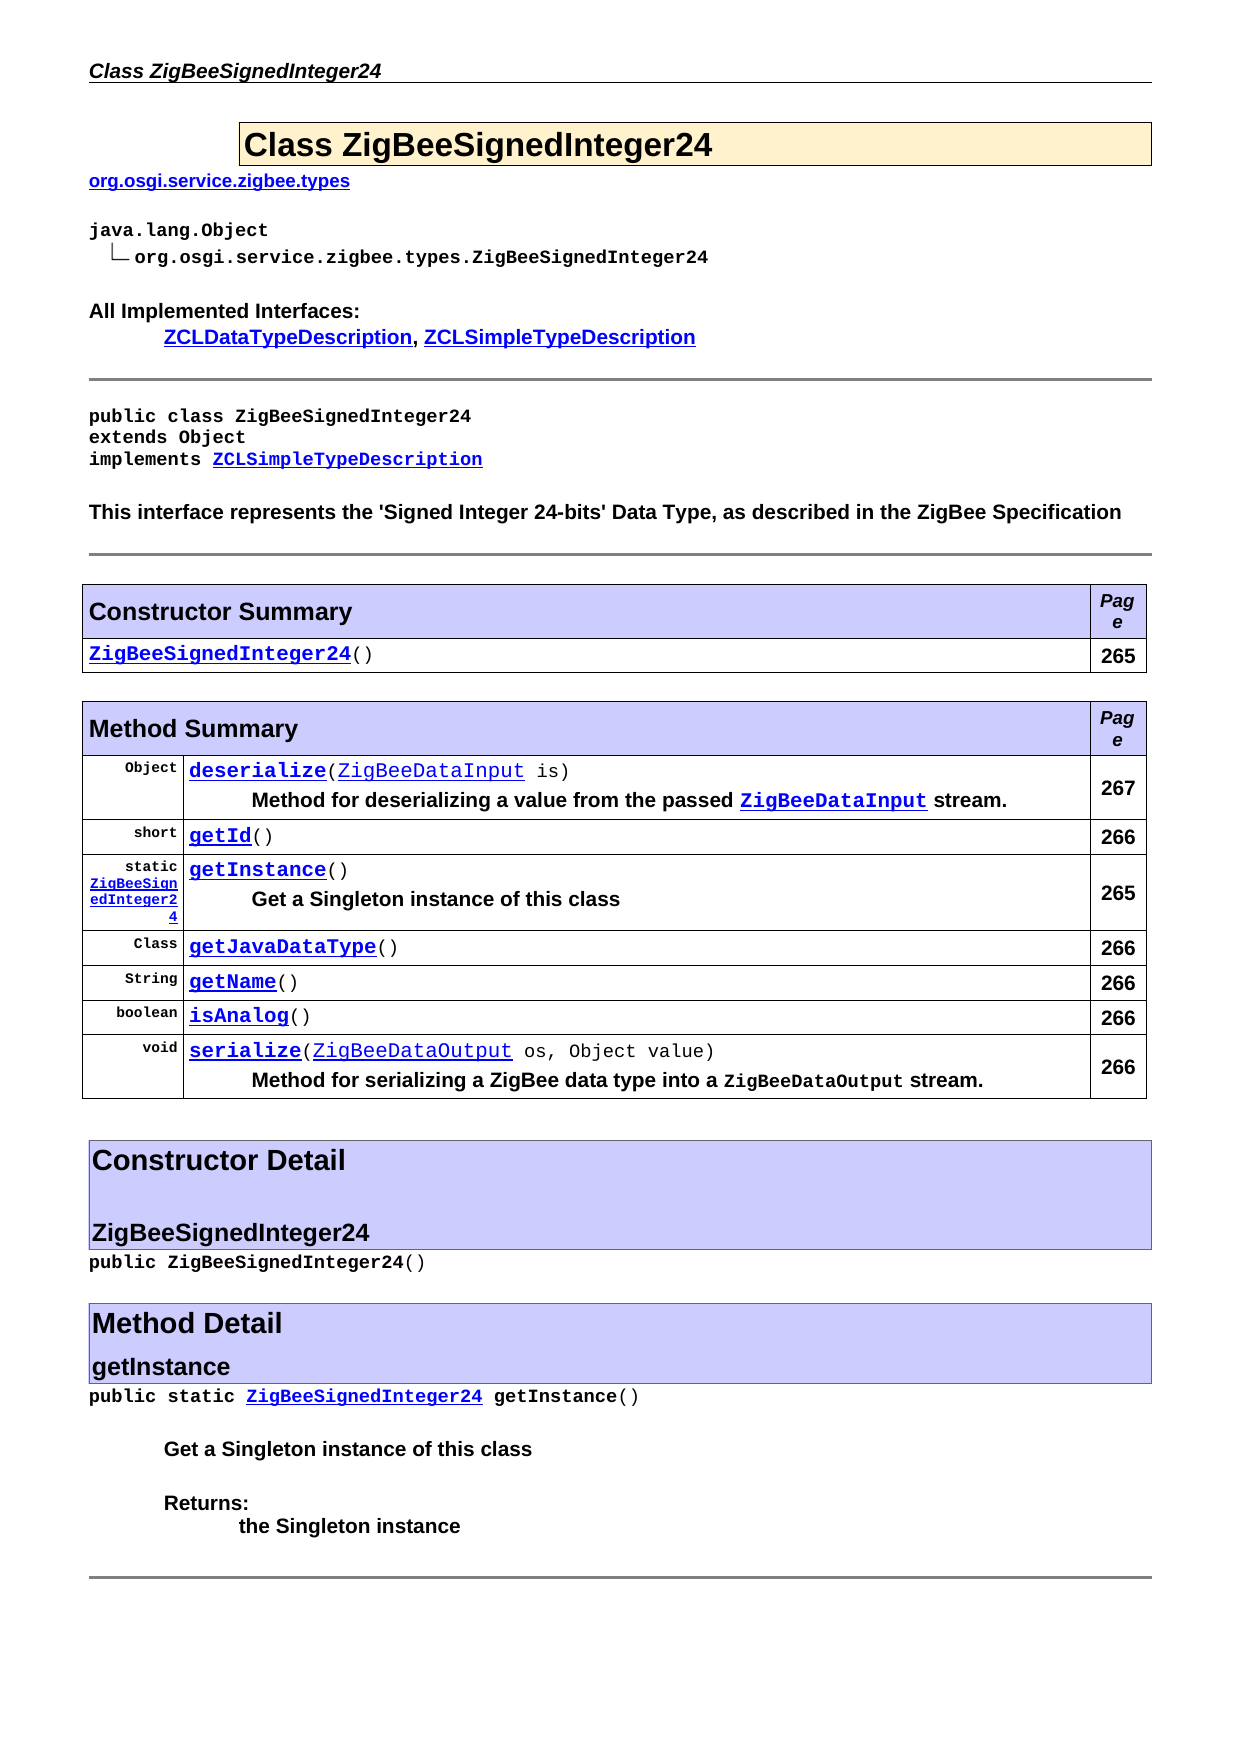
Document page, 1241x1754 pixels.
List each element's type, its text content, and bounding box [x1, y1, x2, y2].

table_cell getJavaDataType() [184, 931, 1090, 965]
table_header Page [1091, 702, 1146, 755]
table_cell 266 [1091, 1035, 1146, 1098]
text java.lang.Object [88, 221, 1152, 242]
table_cell isAnalog() [184, 1001, 1090, 1034]
table_cell String [83, 966, 183, 999]
table_header Method Summary [83, 702, 1090, 755]
table_cell 266 [1091, 1001, 1146, 1034]
table_cell 265 [1091, 639, 1146, 672]
table_cell deserialize(ZigBeeDataInput is) Method for deserializing a value from the passed ZigBeeDataInput stream. [184, 756, 1090, 819]
table_header Page [1091, 585, 1146, 638]
table_cell 267 [1091, 756, 1146, 819]
table_cell 265 [1091, 855, 1146, 930]
text Get a Singleton instance of this class [163, 1437, 1152, 1461]
text extends Object [88, 428, 1152, 449]
text the Singleton instance [238, 1514, 1152, 1538]
text public ZigBeeSignedInteger24() [88, 1253, 1152, 1274]
table_cell getName() [184, 966, 1090, 999]
text This interface represents the 'Signed Integer 24-bits' Data Type, as described in the ZigBee Specification [88, 500, 1152, 524]
table_header Constructor Summary [83, 585, 1090, 638]
table_cell 266 [1091, 820, 1146, 853]
text org.osgi.service.zigbee.types.ZigBeeSignedInteger24 [88, 242, 1152, 269]
table_cell Class [83, 931, 183, 965]
text ZCLDataTypeDescription, ZCLSimpleTypeDescription [163, 325, 1152, 349]
text public static ZigBeeSignedInteger24 getInstance() [88, 1387, 1152, 1408]
table_cell ZigBeeSignedInteger24() [83, 639, 1090, 672]
subtitle All Implemented Interfaces: [88, 298, 1152, 322]
subtitle Class ZigBeeSignedInteger24 [240, 123, 1151, 165]
picture [111, 241, 135, 264]
text Returns: [163, 1490, 1152, 1514]
table_cell Object [83, 756, 183, 819]
text org.osgi.service.zigbee.types [88, 170, 1152, 191]
table_cell getId() [184, 820, 1090, 853]
table_cell boolean [83, 1001, 183, 1034]
table_cell serialize(ZigBeeDataOutput os, Object value) Method for serializing a ZigBee data type into a ZigBeeDataOutput stream. [184, 1035, 1090, 1098]
table_cell static ZigBeeSignedInteger24 [83, 855, 183, 930]
subtitle ZigBeeSignedInteger24 [90, 1215, 1151, 1249]
subtitle getInstance [90, 1349, 1151, 1383]
table_cell void [83, 1035, 183, 1098]
table_cell short [83, 820, 183, 853]
table_cell 266 [1091, 966, 1146, 999]
table_cell getInstance() Get a Singleton instance of this class [184, 855, 1090, 930]
text implements ZCLSimpleTypeDescription [88, 449, 1152, 471]
text public class ZigBeeSignedInteger24 [88, 407, 1152, 428]
subtitle Constructor Detail [90, 1141, 1151, 1177]
subtitle Method Detail [90, 1304, 1151, 1340]
table_cell 266 [1091, 931, 1146, 965]
